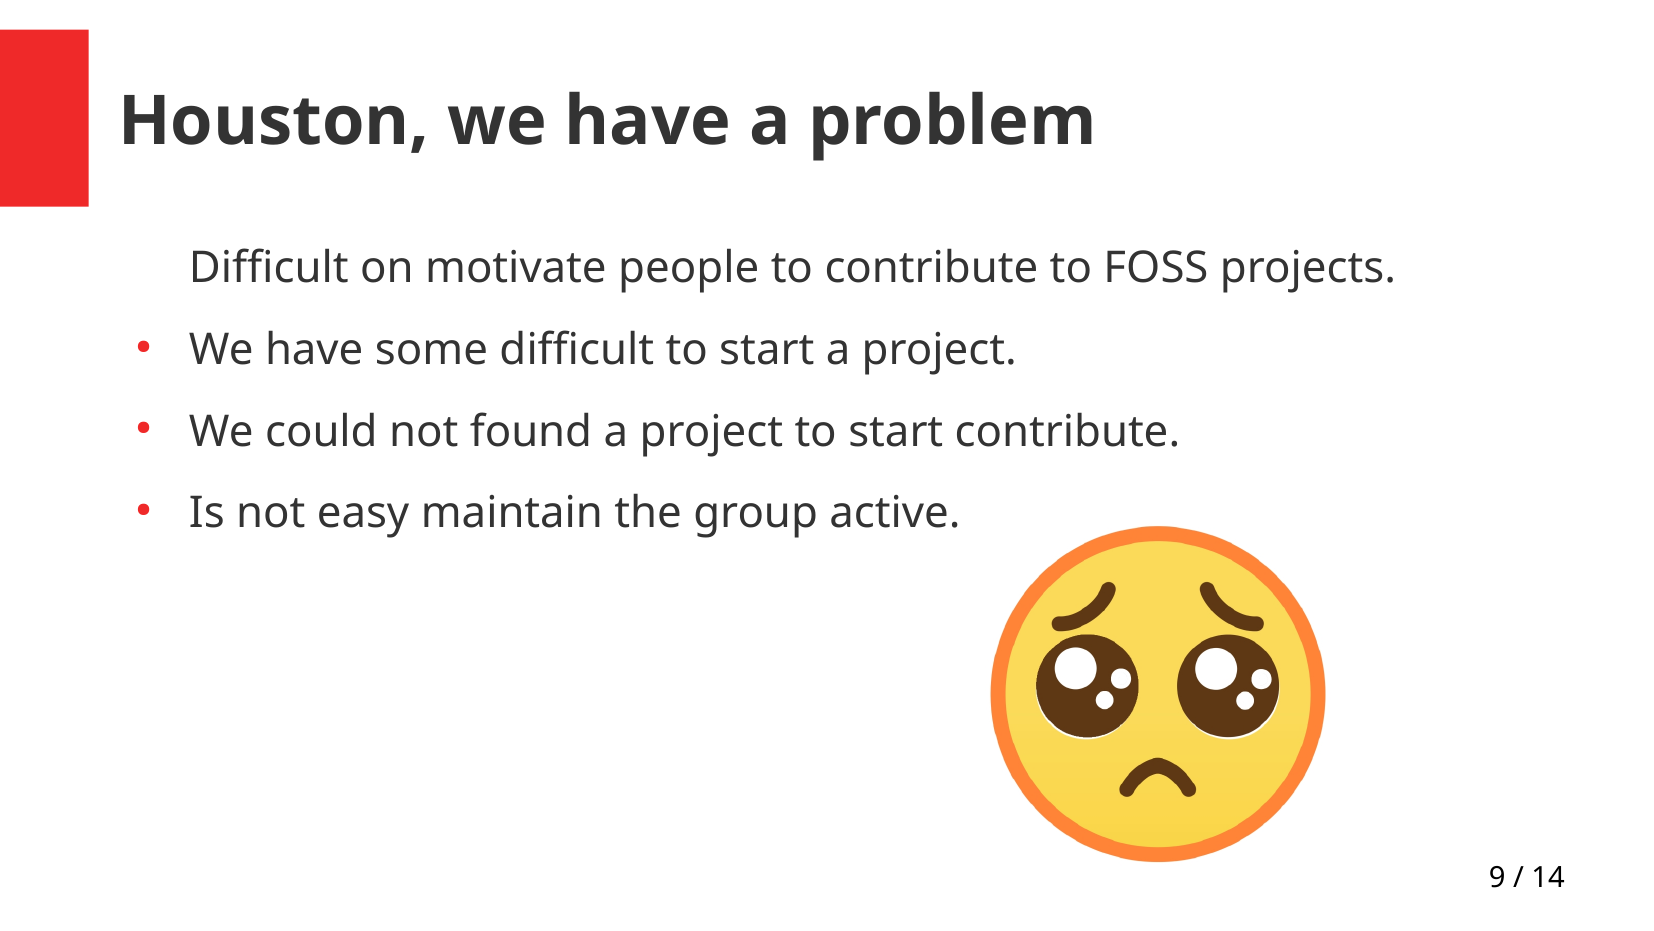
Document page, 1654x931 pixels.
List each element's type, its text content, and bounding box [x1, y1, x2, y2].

list Difficult on motivate people to contribute to FOSS projects. We have some difficult to start a project. We could not found a project to start contribute. Is not easy maintain the group active. [118, 236, 1595, 798]
title Houston, we have a problem [118, 29, 1595, 207]
picture [960, 494, 1355, 890]
